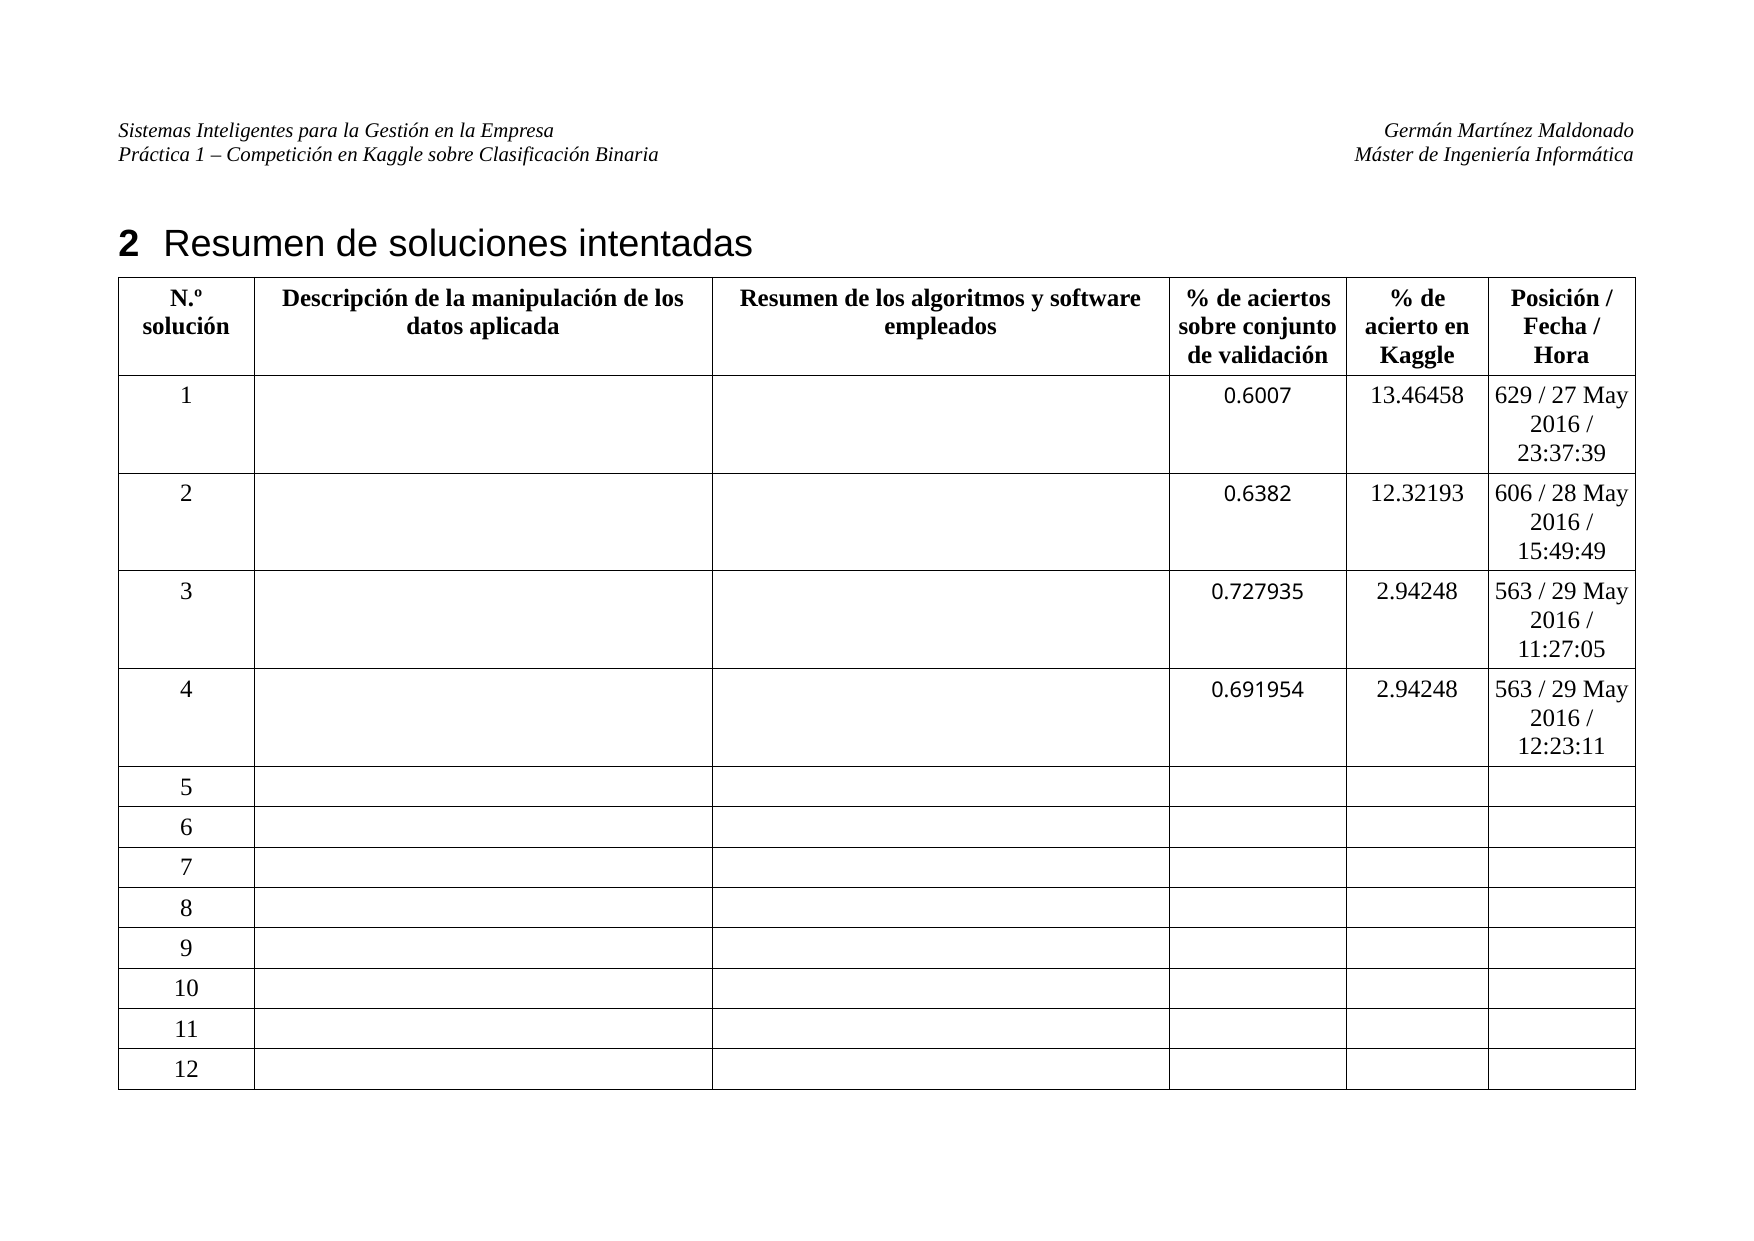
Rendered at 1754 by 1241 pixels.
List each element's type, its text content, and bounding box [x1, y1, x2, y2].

table_cell [255, 1009, 712, 1048]
table_cell [255, 767, 712, 806]
table_cell [1489, 848, 1635, 887]
table_cell 629 / 27 May 2016 / 23:37:39 [1489, 376, 1635, 472]
table_cell [1170, 767, 1346, 806]
table_header % de acierto en Kaggle [1347, 278, 1488, 375]
table_cell 2 [119, 474, 254, 570]
table_cell [255, 571, 712, 668]
table_cell [255, 474, 712, 570]
table_cell [1347, 767, 1488, 806]
table_cell [713, 1049, 1169, 1088]
table_cell [713, 969, 1169, 1008]
table_cell [1489, 1009, 1635, 1048]
table_cell [1347, 1049, 1488, 1088]
table_cell 13.46458 [1347, 376, 1488, 472]
table_cell [1489, 928, 1635, 967]
table_cell 7 [119, 848, 254, 887]
table_cell [1170, 928, 1346, 967]
table_cell [1489, 888, 1635, 927]
table_cell [1170, 848, 1346, 887]
table_cell [713, 807, 1169, 847]
table_cell 563 / 29 May 2016 / 11:27:05 [1489, 571, 1635, 668]
table_cell [1347, 1009, 1488, 1048]
table_cell 10 [119, 969, 254, 1008]
table_cell [713, 376, 1169, 472]
table_cell 0.6382 [1170, 474, 1346, 570]
table_cell 563 / 29 May 2016 / 12:23:11 [1489, 669, 1635, 766]
table_cell [1347, 848, 1488, 887]
table_cell [713, 474, 1169, 570]
table_cell [1347, 807, 1488, 847]
table_cell [713, 767, 1169, 806]
table_cell [1489, 807, 1635, 847]
table_cell [1170, 888, 1346, 927]
table_cell [1347, 928, 1488, 967]
table_cell 6 [119, 807, 254, 847]
table_cell [1347, 888, 1488, 927]
table_cell 5 [119, 767, 254, 806]
table_cell [255, 969, 712, 1008]
table_header Resumen de los algoritmos y software empleados [713, 278, 1169, 375]
table_header Descripción de la manipulación de los datos aplicada [255, 278, 712, 375]
table_cell 11 [119, 1009, 254, 1048]
table_cell [713, 1009, 1169, 1048]
table_cell 0.6007 [1170, 376, 1346, 472]
table_cell 4 [119, 669, 254, 766]
table_cell [255, 669, 712, 766]
table_cell 0.727935 [1170, 571, 1346, 668]
table_cell 8 [119, 888, 254, 927]
table_cell [1170, 807, 1346, 847]
table_cell [255, 848, 712, 887]
table_cell 3 [119, 571, 254, 668]
table_cell [255, 807, 712, 847]
table_cell [255, 928, 712, 967]
table_header % de aciertos sobre conjunto de validación [1170, 278, 1346, 375]
table_cell 12 [119, 1049, 254, 1088]
table_cell 9 [119, 928, 254, 967]
table_cell [1489, 969, 1635, 1008]
table_cell [713, 571, 1169, 668]
table_cell [713, 848, 1169, 887]
table_cell [713, 928, 1169, 967]
table_cell 1 [119, 376, 254, 472]
table_header Posición / Fecha / Hora [1489, 278, 1635, 375]
subtitle Resumen de soluciones intentadas [118, 221, 1636, 264]
table_cell 2.94248 [1347, 571, 1488, 668]
table_cell 0.691954 [1170, 669, 1346, 766]
table_cell [1170, 1009, 1346, 1048]
table_cell [713, 888, 1169, 927]
table_cell [1170, 969, 1346, 1008]
table_cell 2.94248 [1347, 669, 1488, 766]
table_cell [1170, 1049, 1346, 1088]
table_header N.º solución [119, 278, 254, 375]
table_cell 12.32193 [1347, 474, 1488, 570]
table_cell [255, 1049, 712, 1088]
table_cell [713, 669, 1169, 766]
table_cell [255, 888, 712, 927]
table_cell [255, 376, 712, 472]
table_cell [1489, 767, 1635, 806]
table_cell 606 / 28 May 2016 / 15:49:49 [1489, 474, 1635, 570]
table_cell [1489, 1049, 1635, 1088]
table_cell [1347, 969, 1488, 1008]
